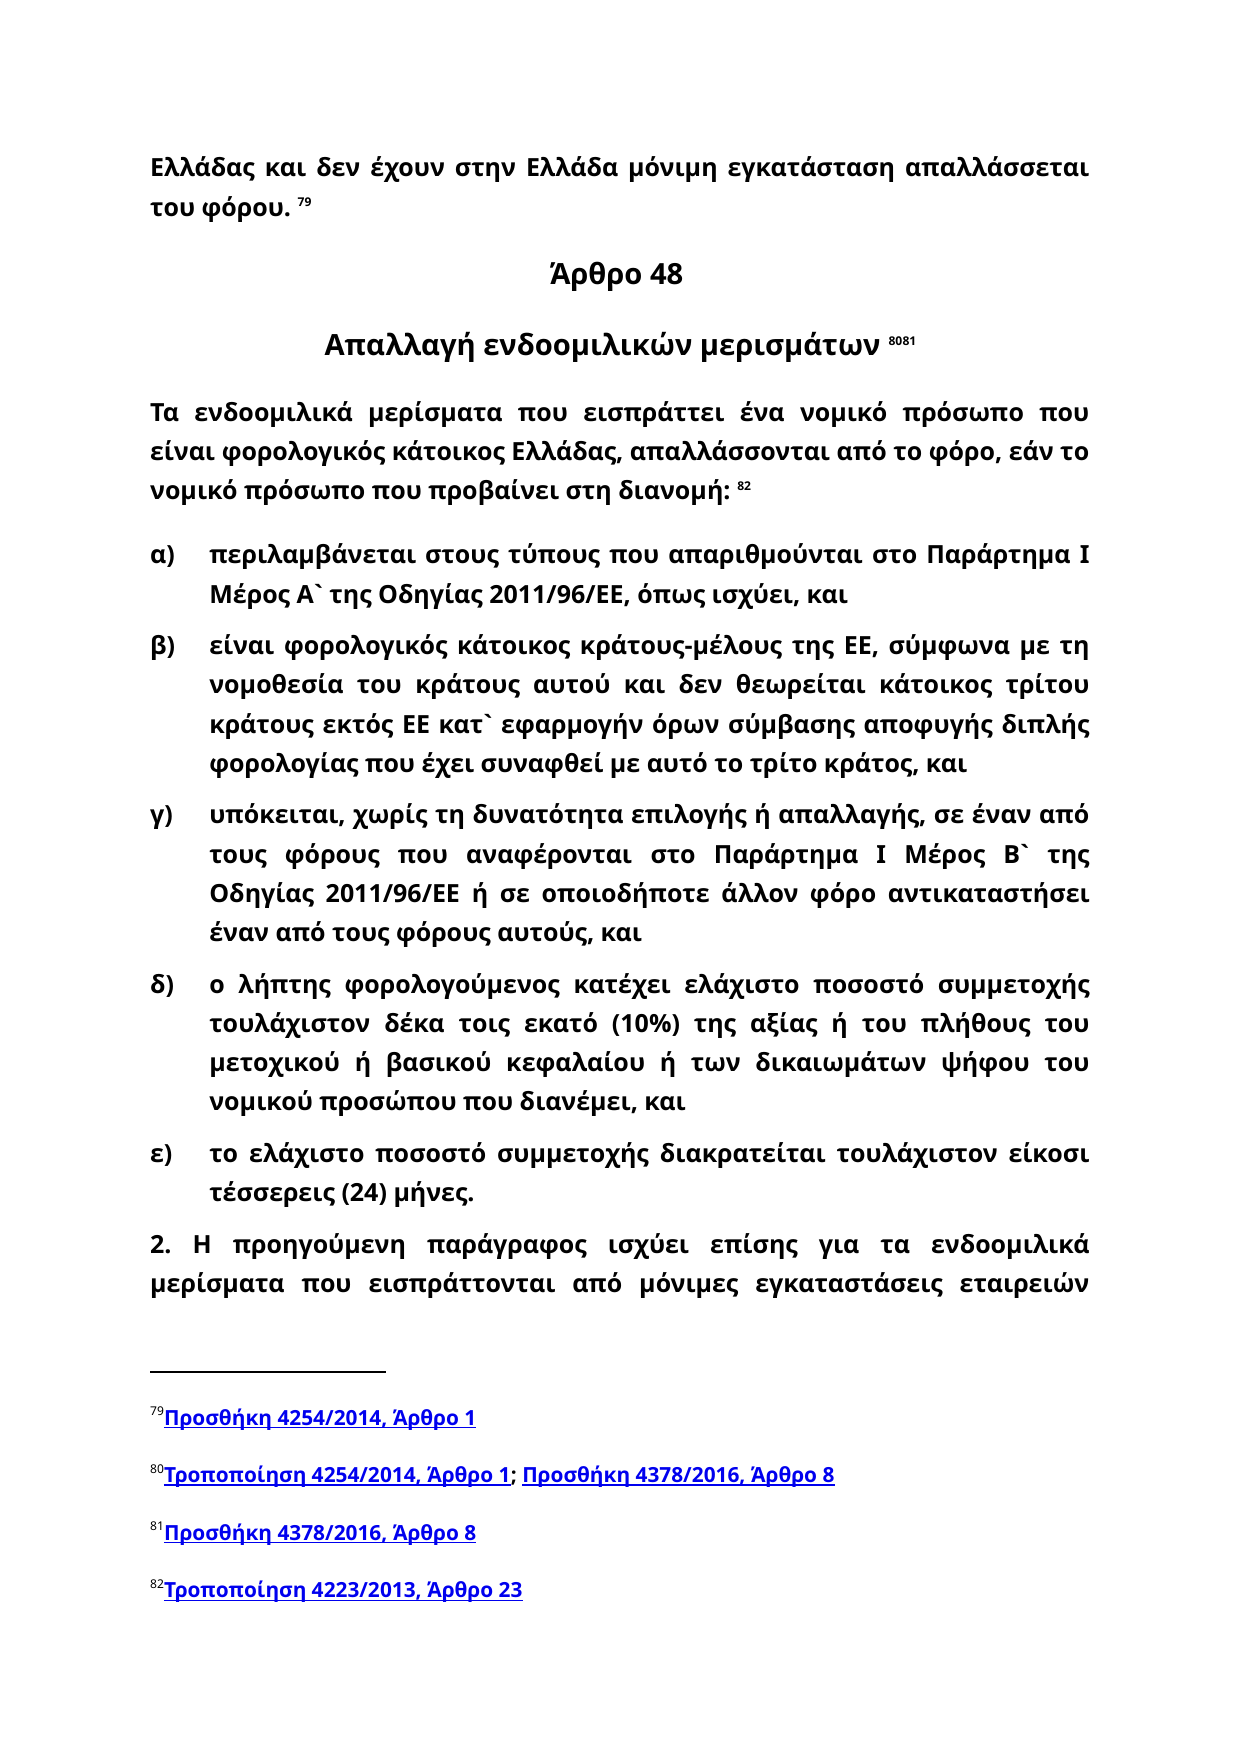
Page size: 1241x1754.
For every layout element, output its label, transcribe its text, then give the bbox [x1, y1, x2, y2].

subtitle Απαλλαγή ενδοομιλικών μερισμάτων [150, 324, 1090, 364]
text Ελλάδας και δεν έχουν στην Ελλάδα μόνιμη εγκατάσταση απαλλάσσεται του φόρου. [150, 150, 1090, 223]
text Προσθήκη 4378/2016, Άρθρο 8 [150, 1518, 1090, 1546]
text Τροποποίηση 4223/2013, Άρθρο 23 [150, 1576, 1090, 1604]
text Προσθήκη 4254/2014, Άρθρο 1 [150, 1403, 1090, 1431]
text Τα ενδοομιλικά μερίσματα που εισπράττει ένα νομικό πρόσωπο που είναι φορολογικός κάτοικος Ελλάδας, απαλλάσσονται από το φόρο, εάν το νομικό πρόσωπο που προβαίνει στη διανομή: [150, 394, 1090, 507]
list α) περιλαμβάνεται στους τύπους που απαριθμούνται στο Παράρτημα Ι Μέρος Α` της Οδηγίας 2011/96/ΕΕ, όπως ισχύει, και [150, 537, 1090, 610]
list γ) υπόκειται, χωρίς τη δυνατότητα επιλογής ή απαλλαγής, σε έναν από τους φόρους που αναφέρονται στο Παράρτημα Ι Μέρος Β` της Οδηγίας 2011/96/ΕΕ ή σε οποιοδήποτε άλλον φόρο αντικαταστήσει έναν από τους φόρους αυτούς, και [150, 797, 1090, 949]
text 2. Η προηγούμενη παράγραφος ισχύει επίσης για τα ενδοομιλικά μερίσματα που εισπράττονται από μόνιμες εγκαταστάσεις εταιρειών [150, 1226, 1090, 1299]
subtitle Άρθρο 48 [150, 253, 1090, 293]
list β) είναι φορολογικός κάτοικος κράτους-μέλους της ΕΕ, σύμφωνα με τη νομοθεσία του κράτους αυτού και δεν θεωρείται κάτοικος τρίτου κράτους εκτός ΕΕ κατ` εφαρμογήν όρων σύμβασης αποφυγής διπλής φορολογίας που έχει συναφθεί με αυτό το τρίτο κράτος, και [150, 628, 1090, 779]
list ε) το ελάχιστο ποσοστό συμμετοχής διακρατείται τουλάχιστον είκοσι τέσσερεις (24) μήνες. [150, 1135, 1090, 1209]
list δ) ο λήπτης φορολογούμενος κατέχει ελάχιστο ποσοστό συμμετοχής τουλάχιστον δέκα τοις εκατό (10%) της αξίας ή του πλήθους του μετοχικού ή βασικού κεφαλαίου ή των δικαιωμάτων ψήφου του νομικού προσώπου που διανέμει, και [150, 966, 1090, 1118]
text Τροποποίηση 4254/2014, Άρθρο 1; Προσθήκη 4378/2016, Άρθρο 8 [150, 1460, 1090, 1489]
